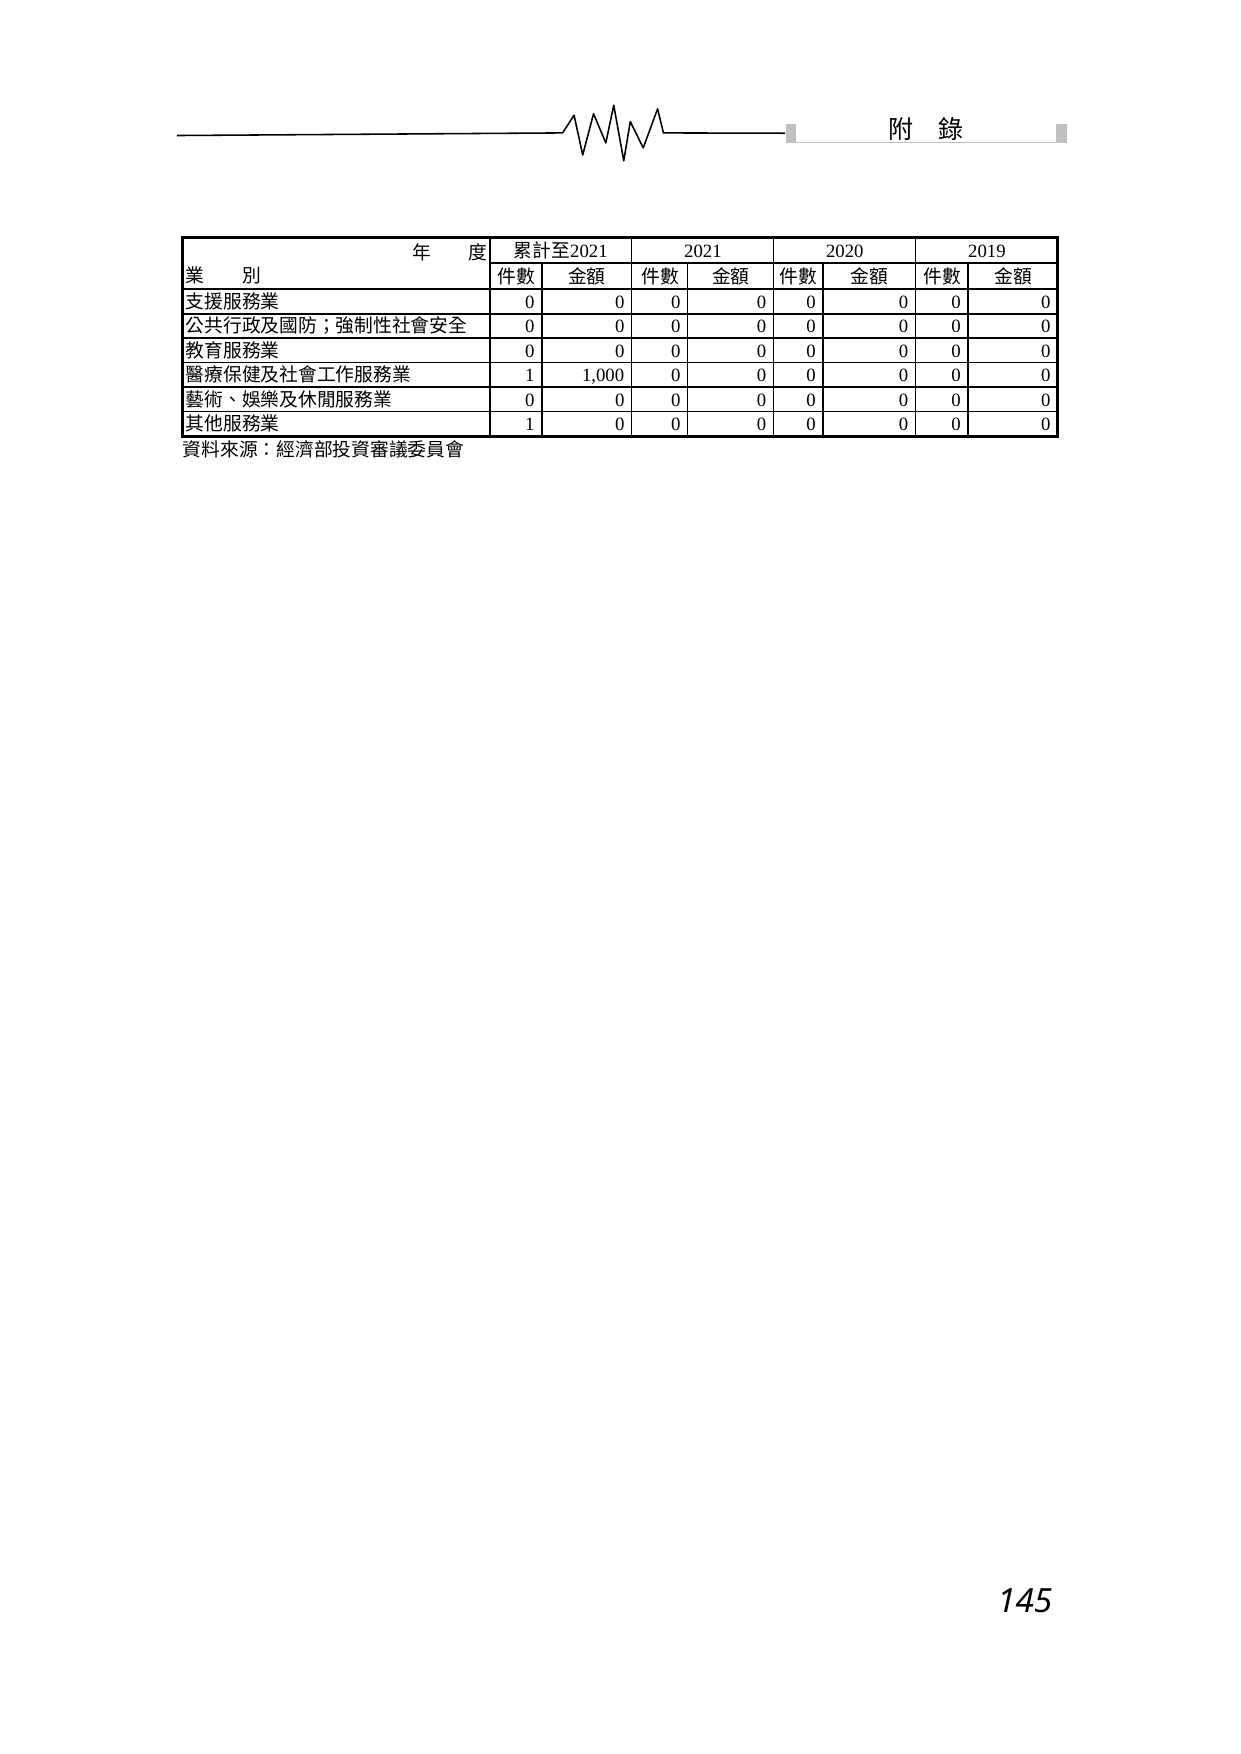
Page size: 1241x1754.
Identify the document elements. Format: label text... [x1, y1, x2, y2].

table_cell 0 [969, 290, 1056, 313]
table_cell 0 [824, 363, 915, 386]
table_cell 0 [632, 315, 687, 337]
table_header 2019 [916, 239, 1056, 262]
table_cell 0 [969, 412, 1056, 435]
table_header 累計至2021 [491, 239, 631, 262]
table_header 年 度 業 別 [184, 239, 489, 288]
table_cell 0 [916, 412, 967, 435]
table_cell 0 [688, 290, 773, 313]
table_cell 教育服務業 [184, 339, 489, 362]
table_cell 0 [969, 339, 1056, 362]
table_cell 0 [491, 290, 541, 313]
table_cell 0 [632, 363, 687, 386]
table_cell 金額 [969, 264, 1056, 288]
table_cell 1,000 [543, 363, 631, 386]
table_cell 0 [491, 315, 541, 337]
table_cell 0 [774, 315, 822, 337]
table_cell 公共行政及國防；強制性社會安全 [184, 315, 489, 337]
table_cell 0 [543, 339, 631, 362]
table_cell 0 [543, 388, 631, 411]
table_cell 其他服務業 [184, 412, 489, 435]
table_cell 0 [916, 363, 967, 386]
table_cell 1 [491, 363, 541, 386]
table_cell 0 [916, 290, 967, 313]
table_cell 0 [774, 290, 822, 313]
table_cell 0 [543, 315, 631, 337]
table_cell 件數 [916, 264, 967, 288]
table_cell 0 [824, 412, 915, 435]
table_cell 0 [969, 363, 1056, 386]
table_cell 金額 [543, 264, 631, 288]
table_header 2021 [632, 239, 773, 262]
table_cell 0 [632, 290, 687, 313]
table_cell 0 [543, 412, 631, 435]
table_cell 0 [632, 339, 687, 362]
text 資料來源：經濟部投資審議委員會 [183, 438, 1058, 461]
table_cell 0 [688, 339, 773, 362]
table_header 2020 [774, 239, 915, 262]
table_cell 0 [824, 339, 915, 362]
table_cell 1 [491, 412, 541, 435]
table_cell 0 [688, 388, 773, 411]
table_cell 支援服務業 [184, 290, 489, 313]
table_cell 藝術、娛樂及休閒服務業 [184, 388, 489, 411]
table_cell 醫療保健及社會工作服務業 [184, 363, 489, 386]
table_cell 件數 [491, 264, 541, 288]
table_cell 0 [543, 290, 631, 313]
table_cell 金額 [688, 264, 773, 288]
table_cell 0 [969, 388, 1056, 411]
table_cell 0 [916, 339, 967, 362]
table_cell 0 [688, 363, 773, 386]
table_cell 0 [774, 412, 822, 435]
table_cell 0 [688, 315, 773, 337]
table_cell 0 [824, 315, 915, 337]
table_cell 0 [774, 339, 822, 362]
table_cell 0 [916, 388, 967, 411]
table_cell 件數 [632, 264, 687, 288]
table_cell 0 [969, 315, 1056, 337]
table_cell 0 [632, 412, 687, 435]
table_cell 件數 [774, 264, 822, 288]
table_cell 0 [824, 290, 915, 313]
table_cell 0 [774, 363, 822, 386]
table_cell 0 [824, 388, 915, 411]
table_cell 0 [774, 388, 822, 411]
table_cell 0 [632, 388, 687, 411]
table_cell 0 [916, 315, 967, 337]
table_cell 金額 [824, 264, 915, 288]
table_cell 0 [688, 412, 773, 435]
table_cell 0 [491, 388, 541, 411]
table_cell 0 [491, 339, 541, 362]
